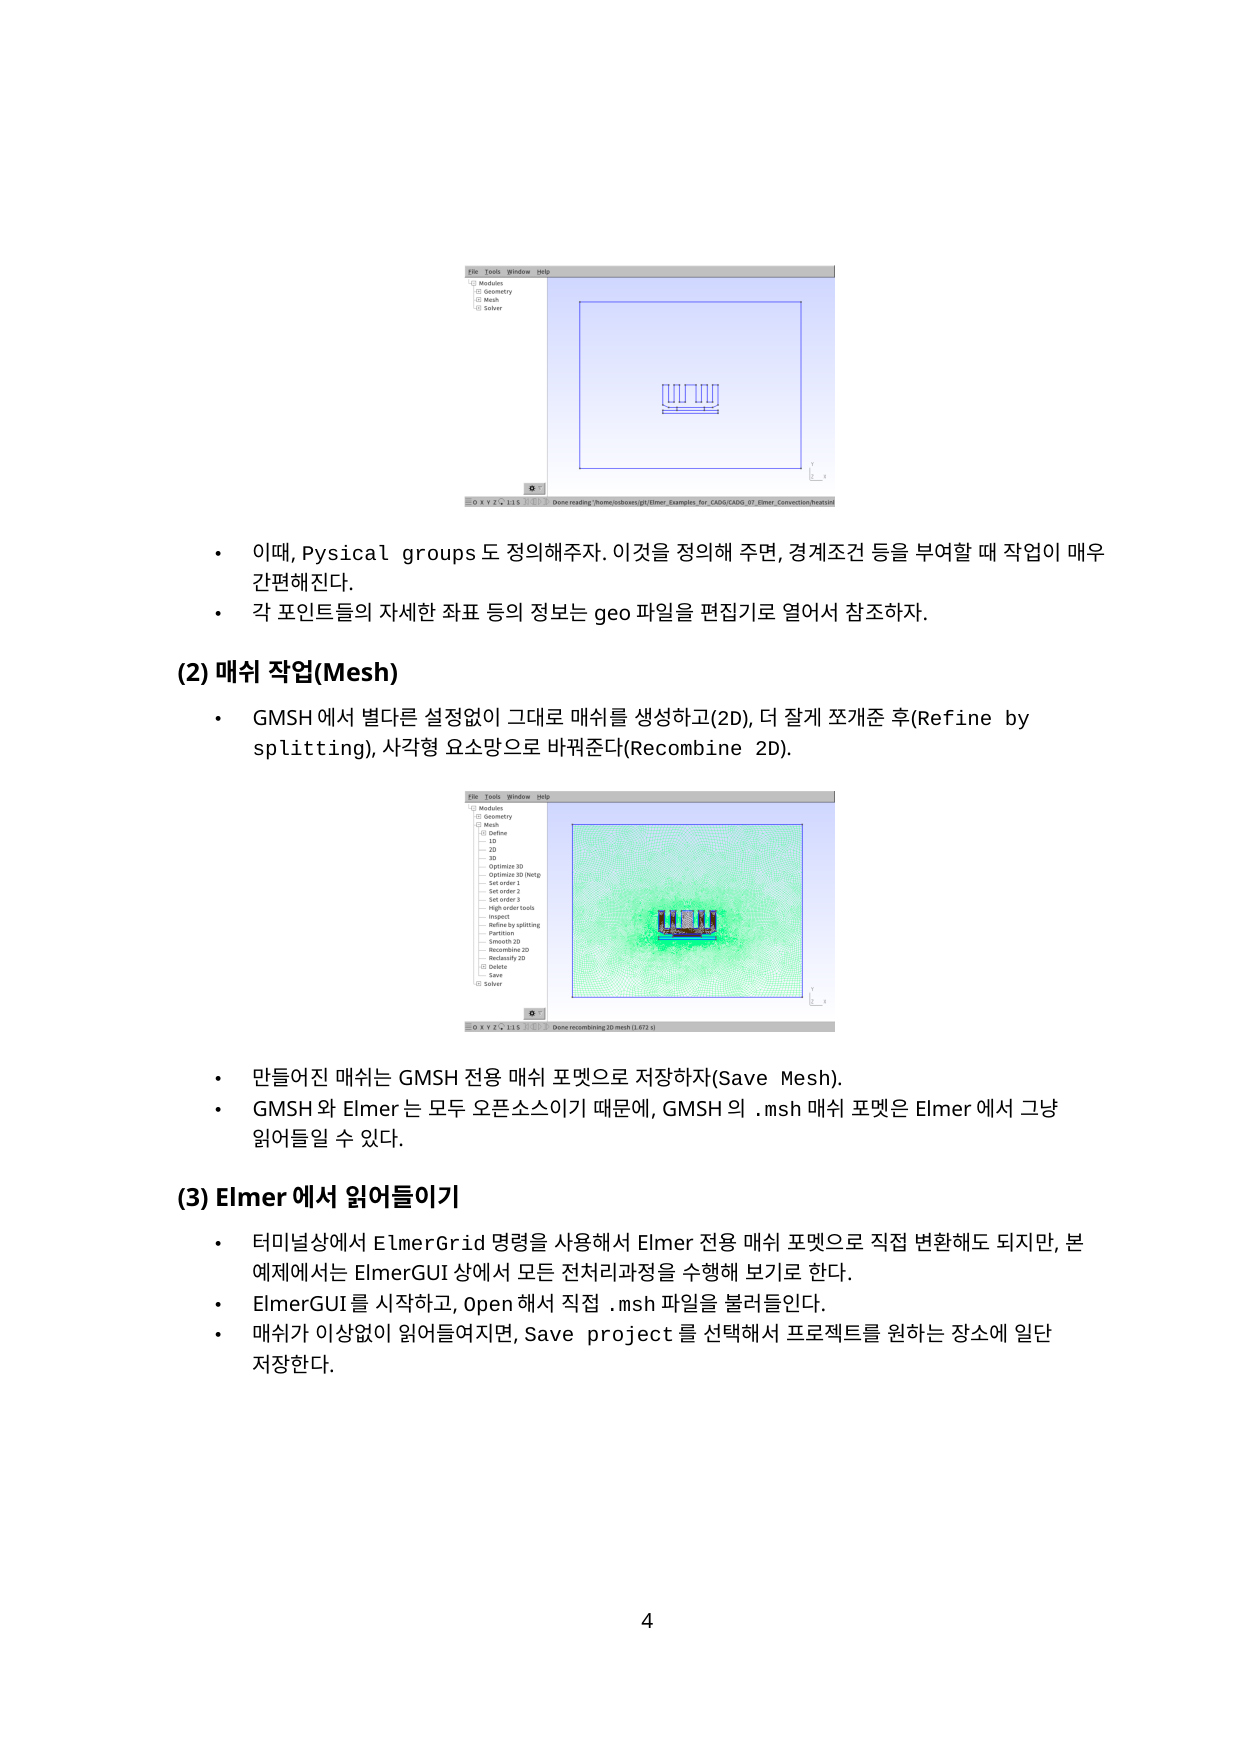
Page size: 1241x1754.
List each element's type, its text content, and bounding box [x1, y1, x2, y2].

list 만들어진 매쉬는 GMSH 전용 매쉬 포멧으로 저장하자(Save Mesh). [215, 1061, 1122, 1092]
list GMSH에서 별다른 설정없이 그대로 매쉬를 생성하고(2D), 더 잘게 쪼개준 후(Refine by splitting), 사각형 요소망으로 바꿔준다(Recombine 2D). [215, 701, 1122, 762]
list 이때, Pysical groups도 정의해주자. 이것을 정의해 주면, 경계조건 등을 부여할 때 작업이 매우 간편해진다. [215, 536, 1122, 597]
list GMSH와 Elmer는 모두 오픈소스이기 때문에, GMSH의 .msh 매쉬 포멧은 Elmer에서 그냥 읽어들일 수 있다. [215, 1092, 1122, 1152]
subtitle (2) 매쉬 작업(Mesh) [177, 652, 1122, 688]
picture [464, 265, 835, 507]
list ElmerGUI를 시작하고, Open해서 직접 .msh 파일을 불러들인다. [215, 1287, 1122, 1317]
list 터미널상에서 ElmerGrid 명령을 사용해서 Elmer 전용 매쉬 포멧으로 직접 변환해도 되지만, 본 예제에서는 ElmerGUI 상에서 모든 전처리과정을 수행해 보기로 한다. [215, 1226, 1122, 1287]
list 매쉬가 이상없이 읽어들여지면, Save project를 선택해서 프로젝트를 원하는 장소에 일단 저장한다. [215, 1317, 1122, 1378]
picture [464, 791, 835, 1032]
subtitle (3) Elmer에서 읽어들이기 [177, 1177, 1122, 1214]
list 각 포인트들의 자세한 좌표 등의 정보는 geo 파일을 편집기로 열어서 참조하자. [215, 597, 1122, 627]
